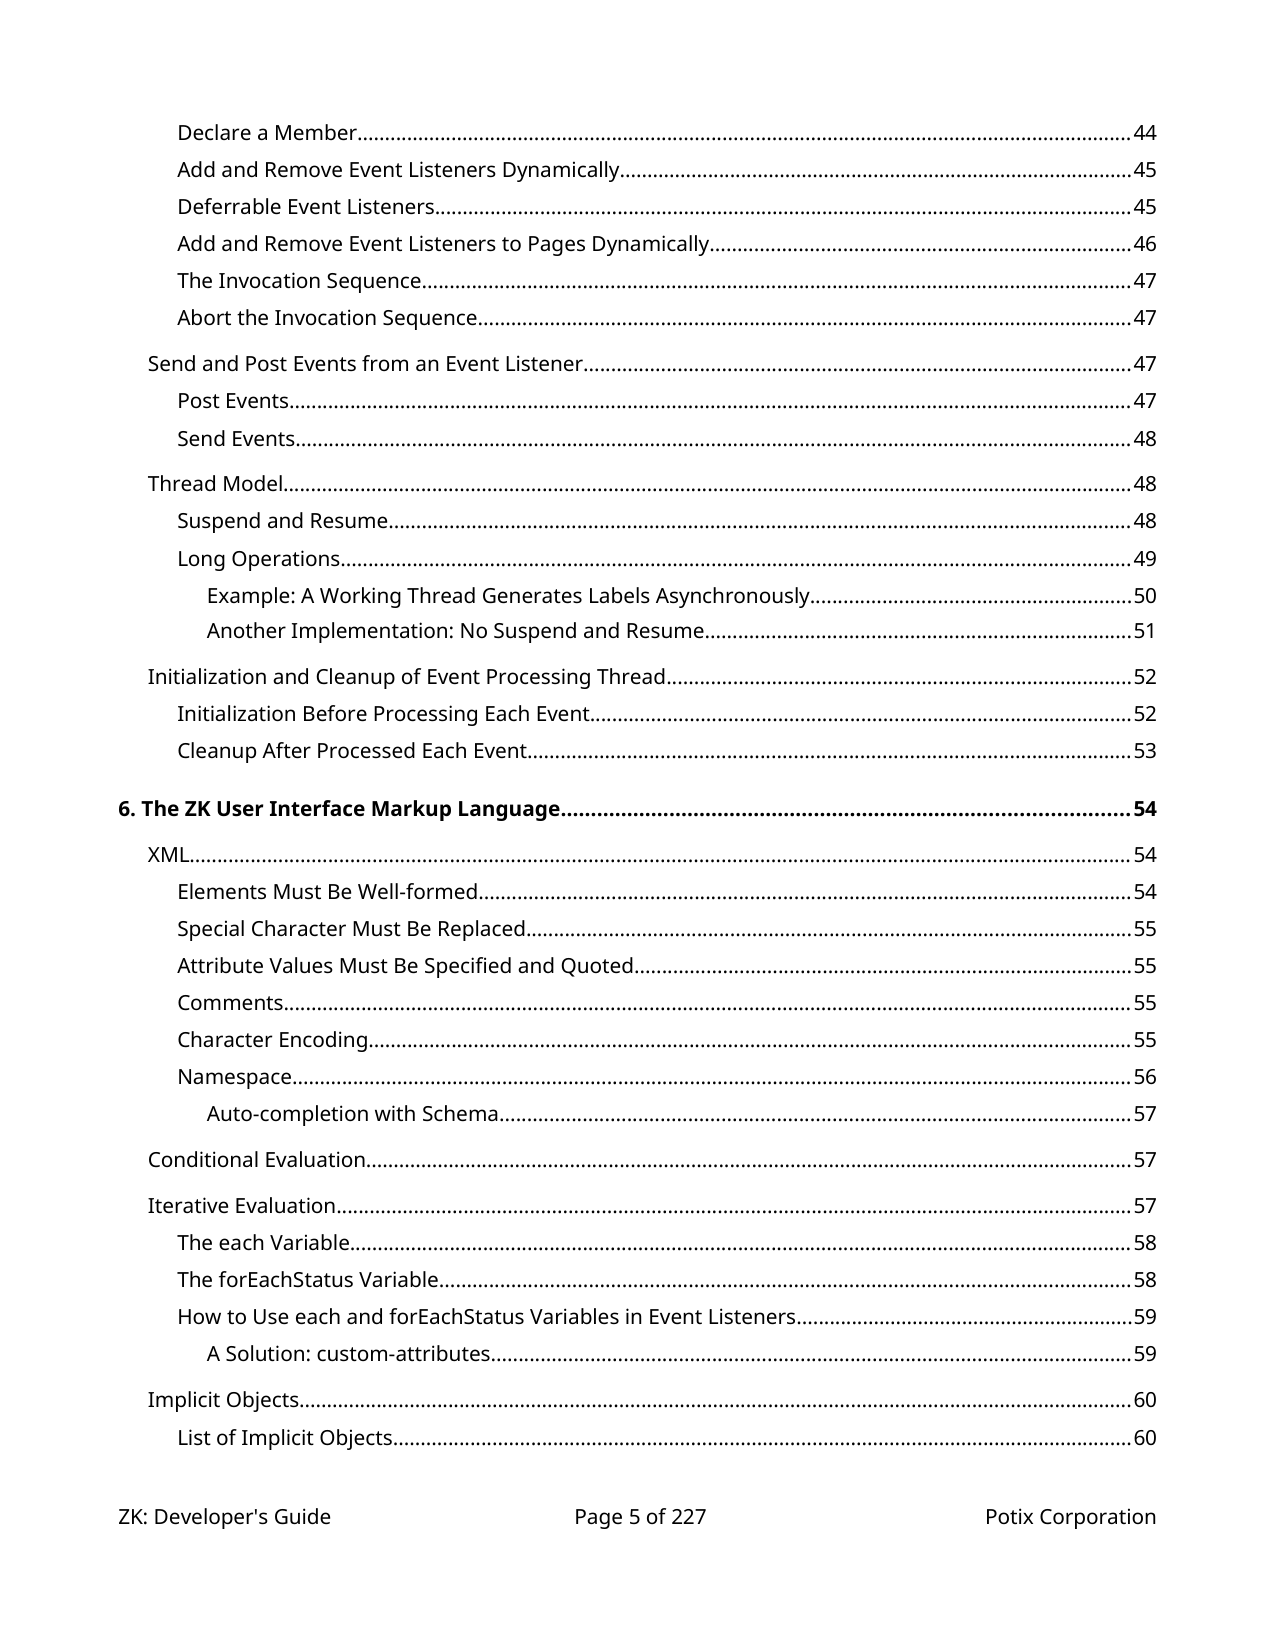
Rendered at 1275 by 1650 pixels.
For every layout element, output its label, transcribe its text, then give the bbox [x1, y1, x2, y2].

text Send Events 48 [177, 424, 1157, 452]
text The Invocation Sequence 47 [177, 266, 1157, 295]
text List of Implicit Objects 60 [177, 1423, 1157, 1451]
text Add and Remove Event Listeners to Pages Dynamically 46 [177, 229, 1157, 258]
text Deferrable Event Listeners 45 [177, 192, 1157, 221]
text Post Events 47 [177, 387, 1157, 415]
text The each Variable 58 [177, 1228, 1157, 1257]
text Character Encoding 55 [177, 1025, 1157, 1053]
text XML 54 [148, 840, 1157, 868]
text Comments 55 [177, 988, 1157, 1016]
text Conditional Evaluation 57 [148, 1145, 1157, 1173]
text Thread Model 48 [148, 469, 1157, 498]
text 6. The ZK User Interface Markup Language 54 [118, 794, 1157, 822]
text Abort the Invocation Sequence 47 [177, 303, 1157, 332]
text Implicit Objects 60 [148, 1386, 1157, 1414]
text Auto-completion with Schema 57 [207, 1099, 1157, 1128]
text Example: A Working Thread Generates Labels Asynchronously 50 [207, 581, 1157, 609]
text Another Implementation: No Suspend and Resume 51 [207, 616, 1157, 644]
text How to Use each and forEachStatus Variables in Event Listeners 59 [177, 1302, 1157, 1331]
text Iterative Evaluation 57 [148, 1191, 1157, 1219]
text Attribute Values Must Be Specified and Quoted 55 [177, 951, 1157, 979]
text Long Operations 49 [177, 544, 1157, 572]
text Send and Post Events from an Event Listener 47 [148, 349, 1157, 378]
text Suspend and Resume 48 [177, 507, 1157, 535]
text Cleanup After Processed Each Event 53 [177, 736, 1157, 764]
text Declare a Member 44 [177, 118, 1157, 146]
text Initialization and Cleanup of Event Processing Thread 52 [148, 662, 1157, 690]
text Initialization Before Processing Each Event 52 [177, 699, 1157, 727]
text Special Character Must Be Replaced 55 [177, 914, 1157, 942]
text Elements Must Be Well-formed 54 [177, 877, 1157, 905]
text Namespace 56 [177, 1062, 1157, 1091]
text A Solution: custom-attributes 59 [207, 1339, 1157, 1368]
text Add and Remove Event Listeners Dynamically 45 [177, 155, 1157, 183]
text The forEachStatus Variable 58 [177, 1265, 1157, 1294]
